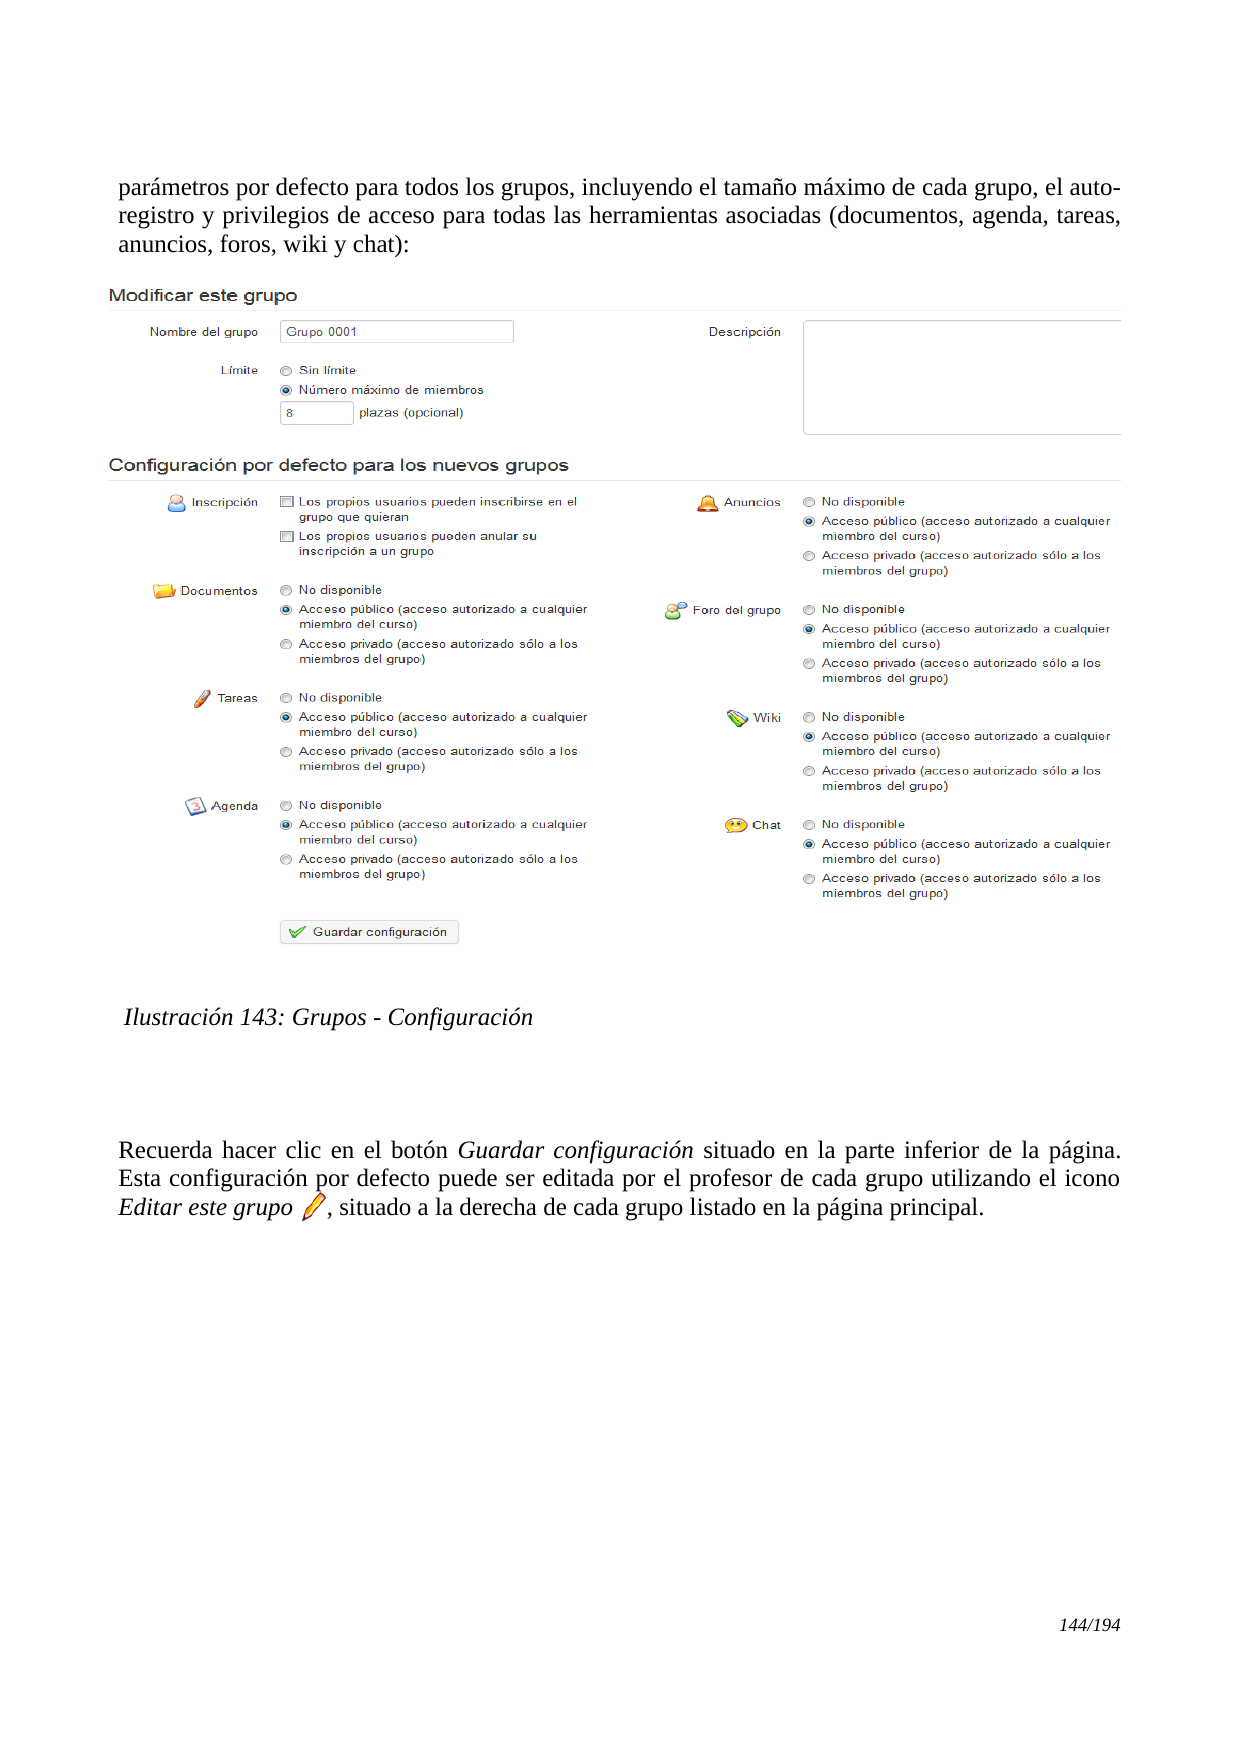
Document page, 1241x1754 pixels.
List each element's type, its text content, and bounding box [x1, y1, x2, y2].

picture [299, 1192, 327, 1222]
picture [102, 279, 1121, 949]
text Ilustración 143: Grupos - Configuración [124, 1002, 1118, 1031]
text parámetros por defecto para todos los grupos, incluyendo el tamaño máximo de cada grupo, el auto-registro y privilegios de acceso para todas las herramientas asociadas (documentos, agenda, tareas, anuncios, foros, wiki y chat): [118, 172, 1122, 258]
text Recuerda hacer clic en el botón Guardar configuración situado en la parte inferior de la página. Esta configuración por defecto puede ser editada por el profesor de cada grupo utilizando el icono Editar este grupo , situado a la derecha de cada grupo listado en la página principal. [118, 1135, 1122, 1222]
